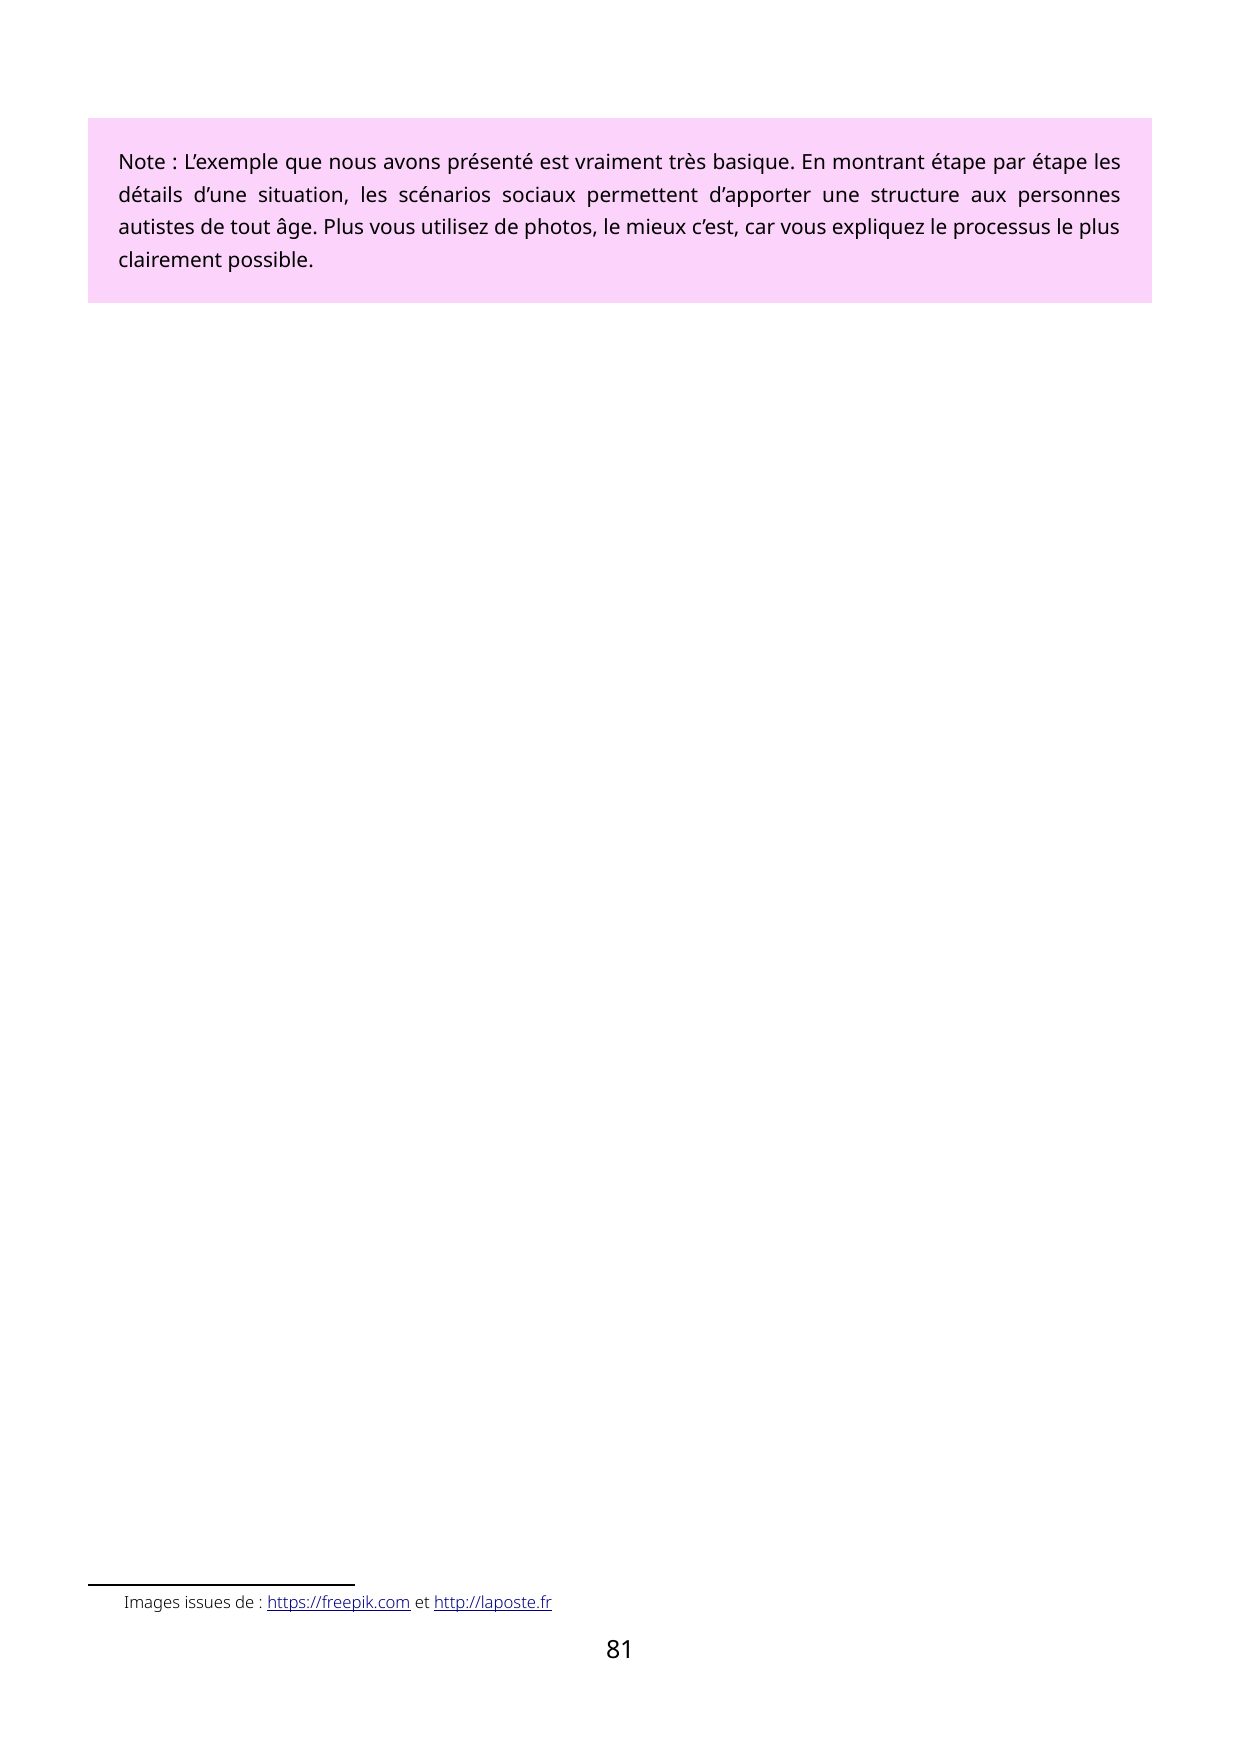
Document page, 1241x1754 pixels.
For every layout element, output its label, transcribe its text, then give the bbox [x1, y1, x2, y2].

text Images issues de : https://freepik.com et http://laposte.fr [88, 1591, 1152, 1614]
text Note : L’exemple que nous avons présenté est vraiment très basique. En montrant étape par étape les détails d’une situation, les scénarios sociaux permettent d’apporter une structure aux personnes autistes de tout âge. Plus vous utilisez de photos, le mieux c’est, car vous expliquez le processus le plus clairement possible. [88, 118, 1152, 303]
